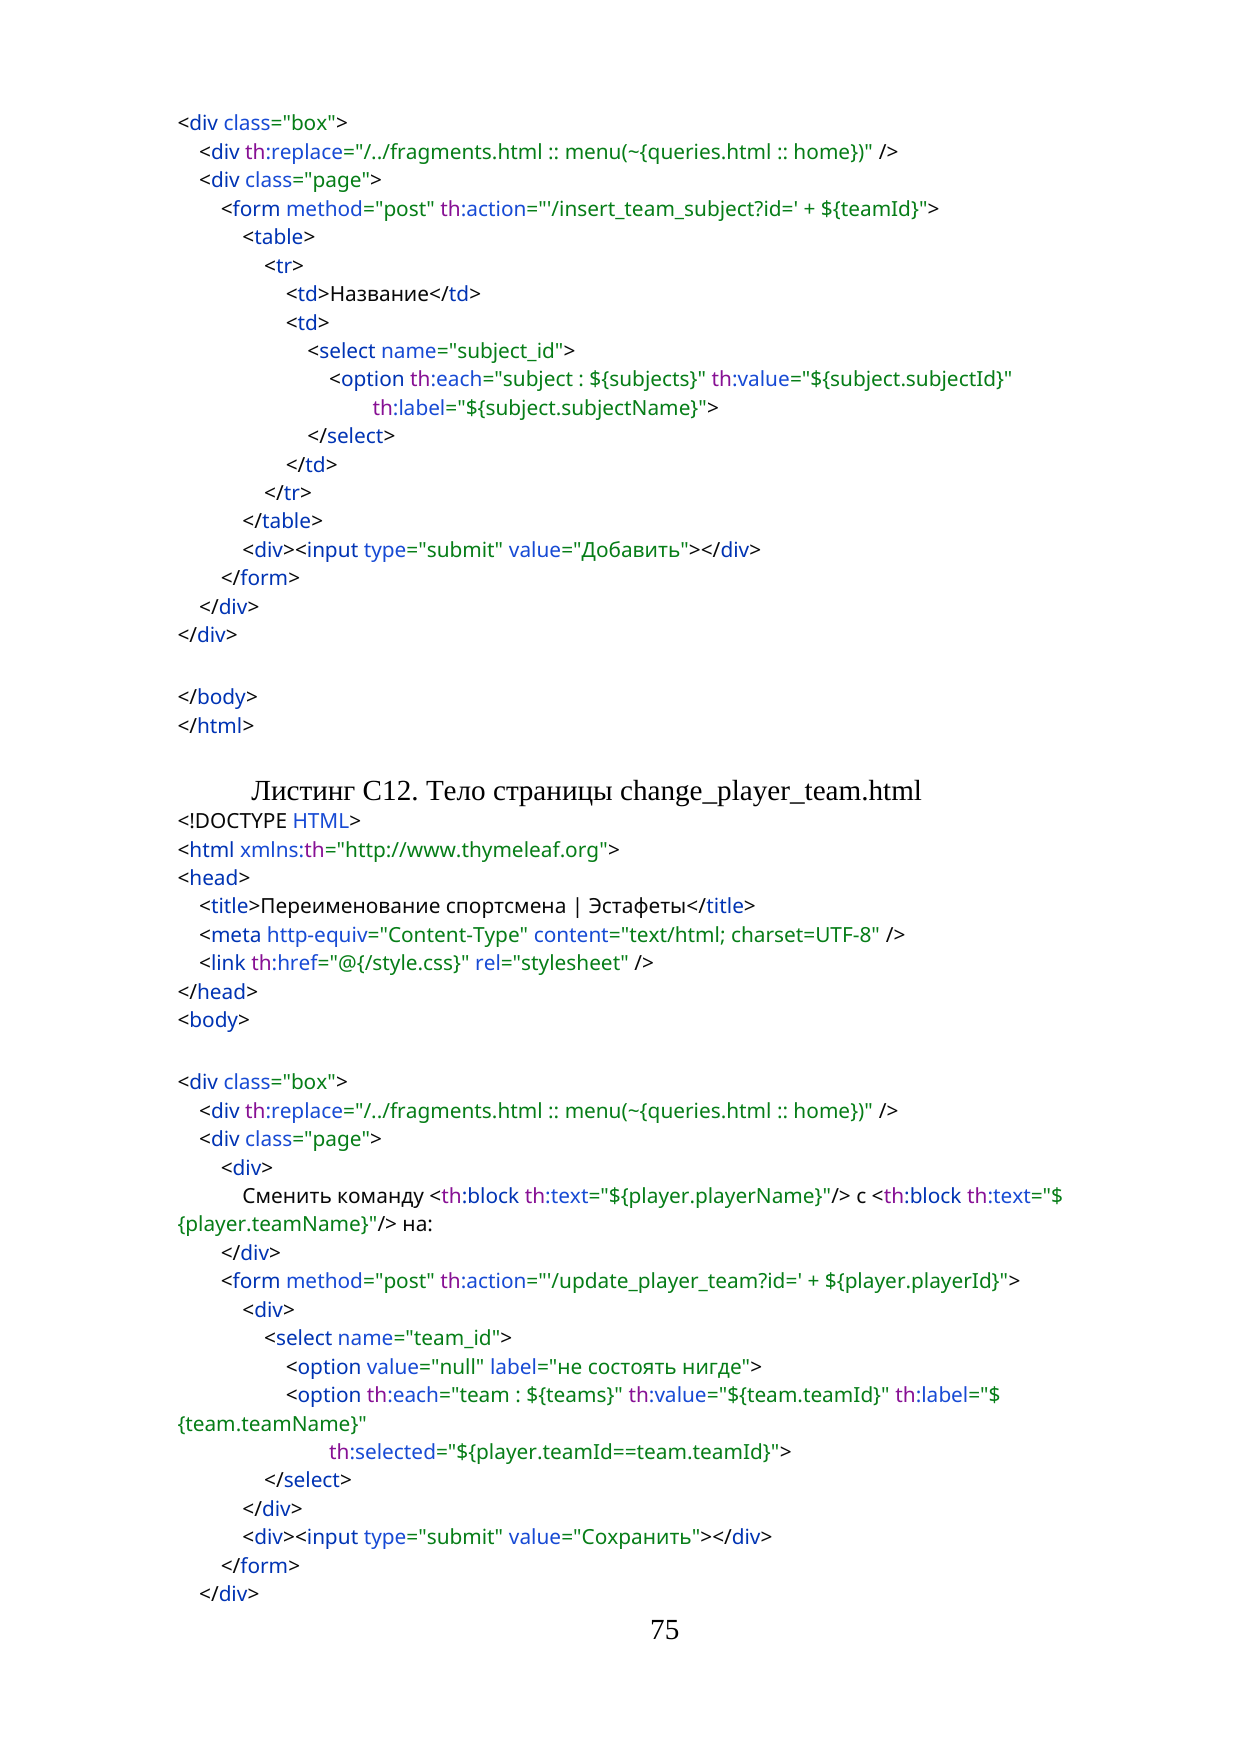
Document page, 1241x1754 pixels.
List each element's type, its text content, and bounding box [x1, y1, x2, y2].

text <!DOCTYPE HTML> <html xmlns:th="http://www.thymeleaf.org"> <head> <title>Переименование спортсмена | Эстафеты</title> <meta http-equiv="Content-Type" content="text/html; charset=UTF-8" /> <link th:href="@{/style.css}" rel="stylesheet" /> </head> <body> <div class="box"> <div th:replace="/../fragments.html :: menu(~{queries.html :: home})" /> <div class="page"> <div> Сменить команду <th:block th:text="${player.playerName}"/> с <th:block th:text="${player.teamName}"/> на: </div> <form method="post" th:action="'/update_player_team?id=' + ${player.playerId}"> <div> <select name="team_id"> <option value="null" label="не состоять нигде"> <option th:each="team : ${teams}" th:value="${team.teamId}" th:label="${team.teamName}" th:selected="${player.teamId==team.teamId}"> </select> </div> <div><input type="submit" value="Сохранить"></div> </form> </div> [177, 806, 1152, 1608]
text Листинг C12. Тело страницы change_player_team.html [177, 773, 1152, 806]
text <div class="box"> <div th:replace="/../fragments.html :: menu(~{queries.html :: home})" /> <div class="page"> <form method="post" th:action="'/insert_team_subject?id=' + ${teamId}"> <table> <tr> <td>Название</td> <td> <select name="subject_id"> <option th:each="subject : ${subjects}" th:value="${subject.subjectId}" th:label="${subject.subjectName}"> </select> </td> </tr> </table> <div><input type="submit" value="Добавить"></div> </form> </div> </div> </body> </html> [177, 75, 1152, 739]
